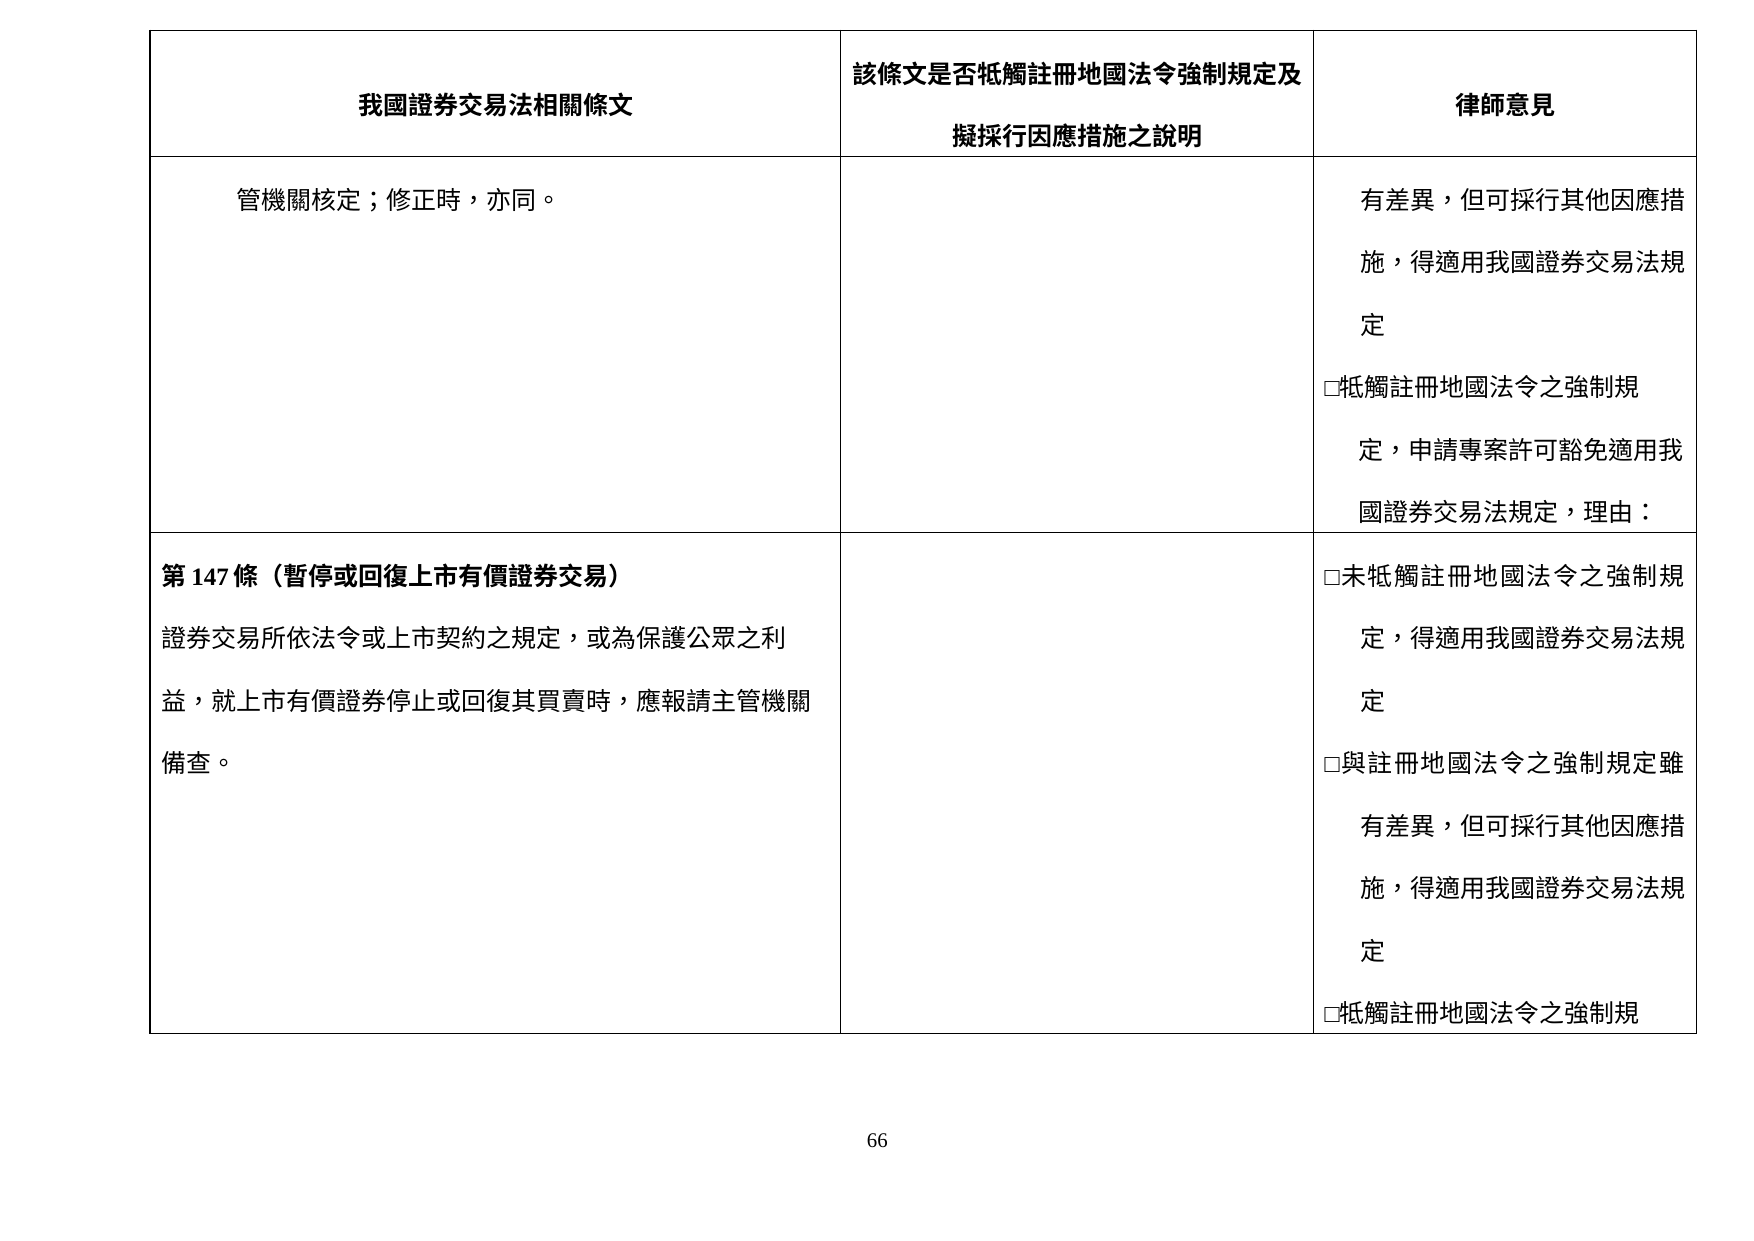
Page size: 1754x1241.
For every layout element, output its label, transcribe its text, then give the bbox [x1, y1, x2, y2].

table_header 該條文是否牴觸註冊地國法令強制規定及擬採行因應措施之說明 [841, 31, 1313, 156]
table_cell 第147條（暫停或回復上市有價證券交易） 證券交易所依法令或上市契約之規定，或為保護公眾之利益，就上市有價證券停止或回復其買賣時，應報請主管機關備查。 [151, 533, 840, 1033]
table_cell [841, 157, 1313, 532]
table_cell 管機關核定；修正時，亦同。 [151, 157, 840, 532]
table_cell 有差異，但可採行其他因應措施，得適用我國證券交易法規定 □牴觸註冊地國法令之強制規定，申請專案許可豁免適用我國證券交易法規定，理由： [1314, 157, 1696, 532]
table_header 律師意見 [1314, 31, 1696, 156]
table_cell [841, 533, 1313, 1033]
table_cell □未牴觸註冊地國法令之強制規定，得適用我國證券交易法規定 □與註冊地國法令之強制規定雖有差異，但可採行其他因應措施，得適用我國證券交易法規定 □牴觸註冊地國法令之強制規 [1314, 533, 1696, 1033]
table_header 我國證券交易法相關條文 [151, 31, 840, 156]
